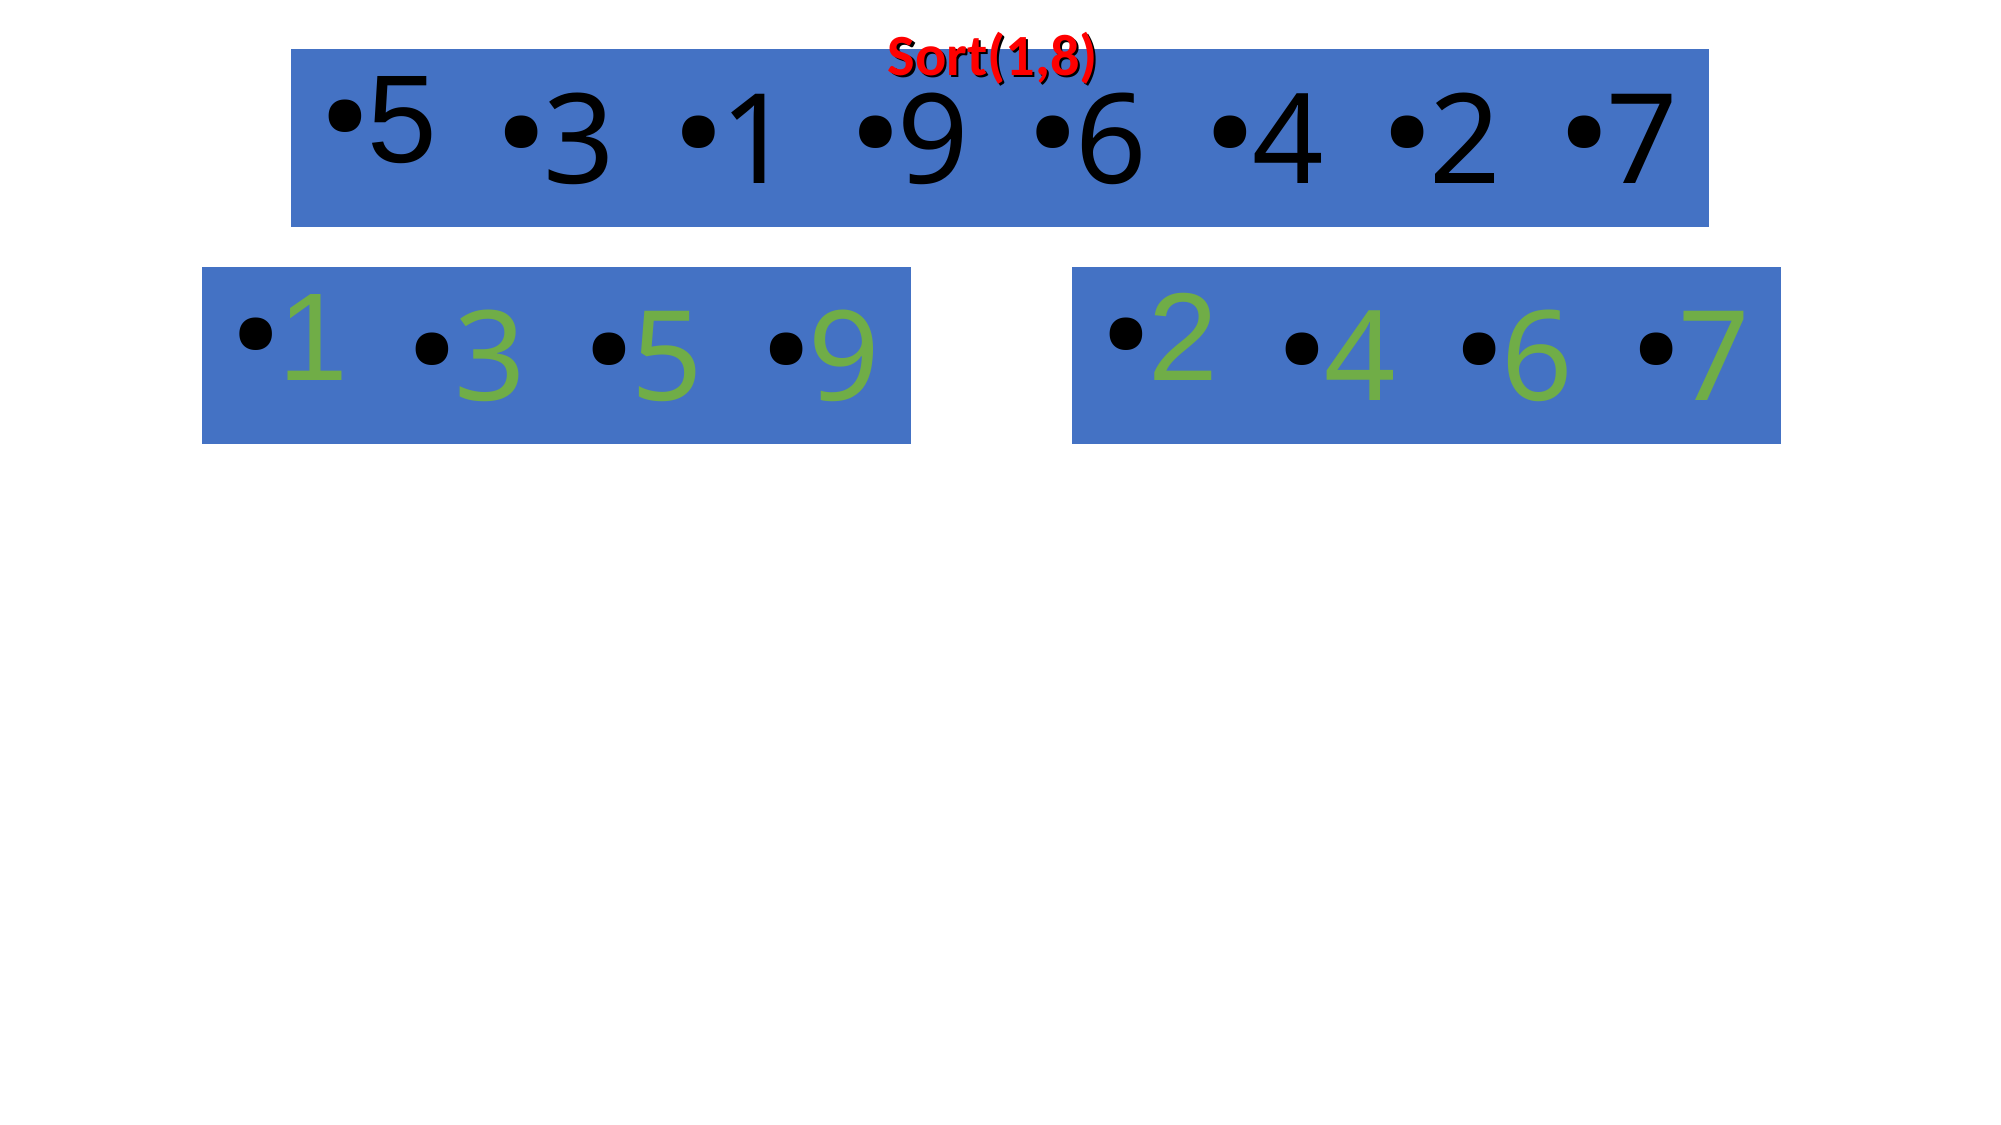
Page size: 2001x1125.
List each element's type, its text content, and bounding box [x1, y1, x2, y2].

table_header 9 [914, 102, 951, 141]
table_header 4 [1249, 267, 1426, 444]
table_header 3 [379, 267, 556, 444]
text_box Sort(1,8) [873, 9, 1113, 94]
table_header 9 [823, 49, 1000, 227]
table_header 4 [1177, 49, 1354, 227]
table_header 3 [468, 49, 646, 227]
table_header 7 [1604, 267, 1781, 444]
table_header 6 [1426, 267, 1604, 444]
table_header 6 [1000, 49, 1177, 227]
table_header 5 [556, 267, 733, 444]
table_header 7 [1531, 49, 1709, 227]
table_header 6 [1093, 136, 1130, 175]
table_header 9 [733, 267, 911, 444]
table_header 1 [202, 267, 379, 444]
table_header 2 [1354, 49, 1531, 227]
table_header 1 [646, 49, 823, 227]
table_header 2 [1072, 267, 1249, 444]
table_header 5 [291, 49, 468, 227]
